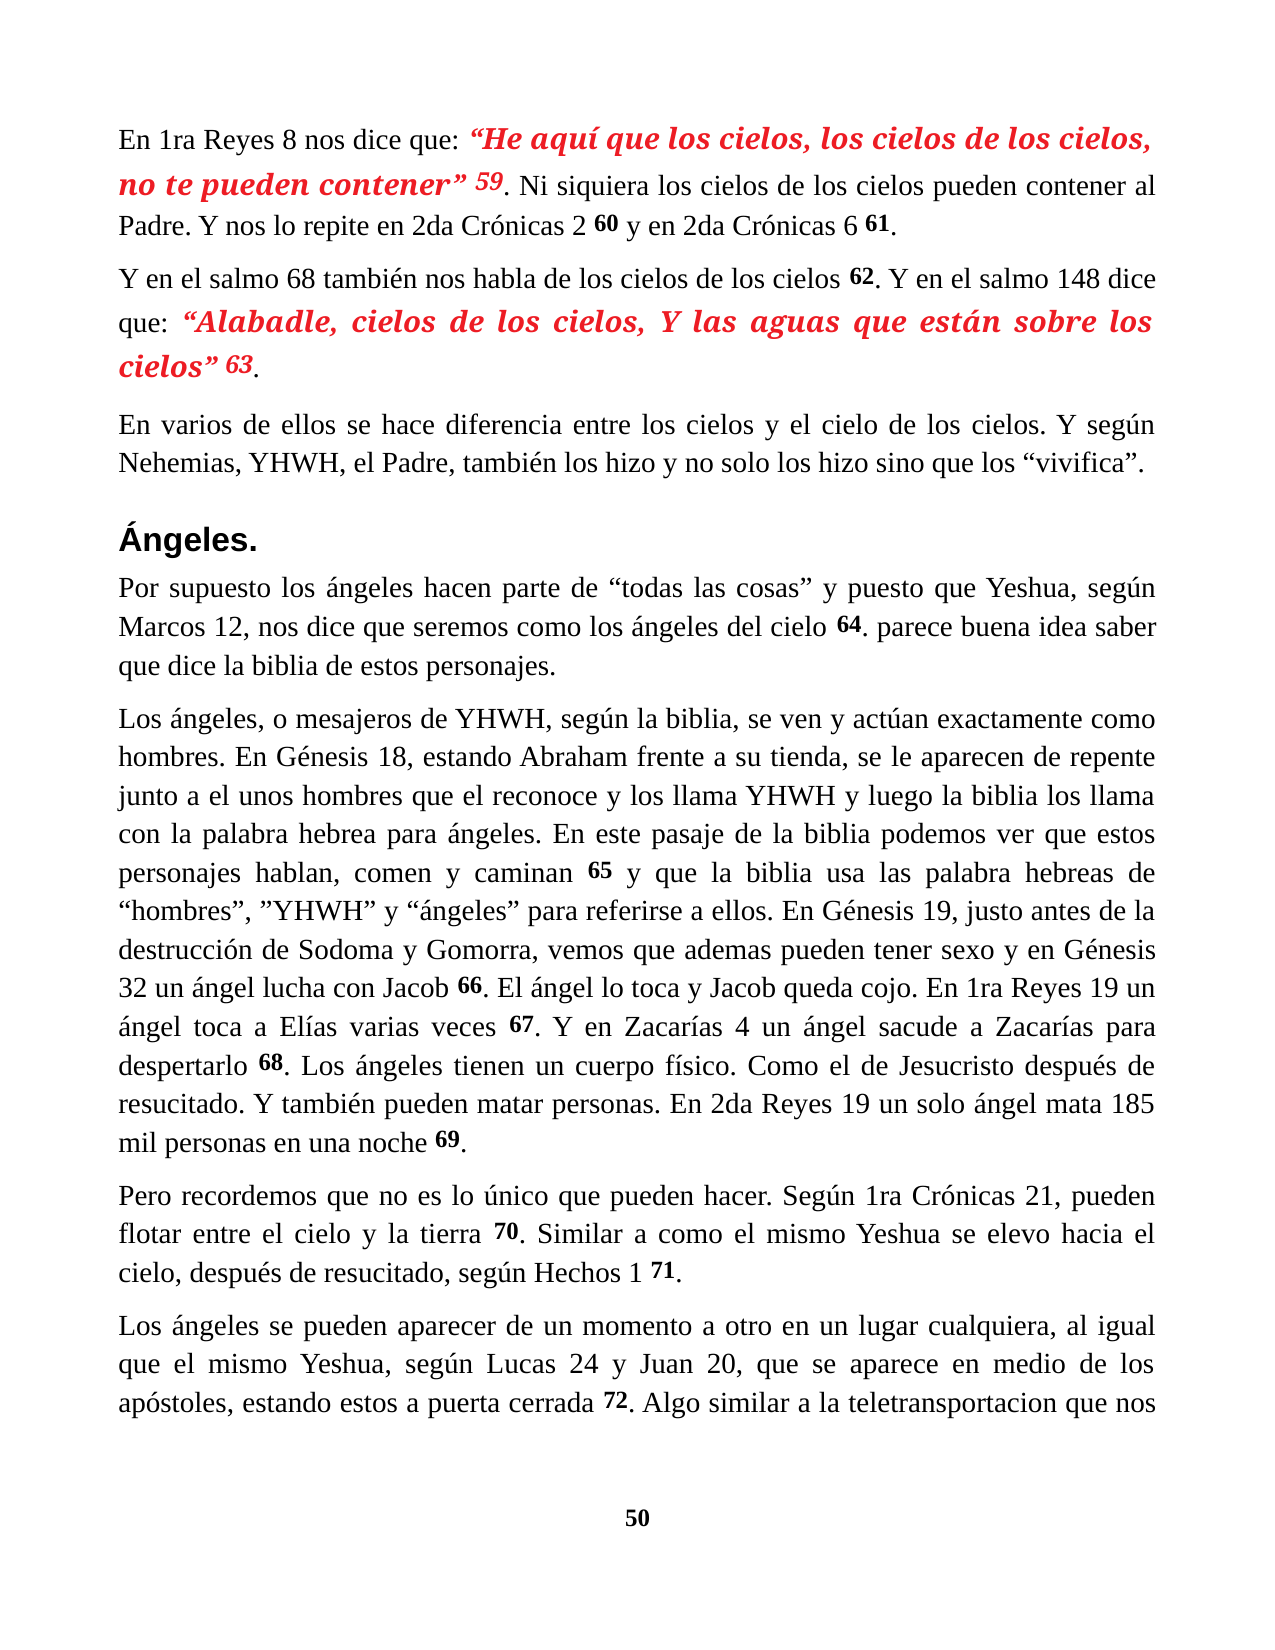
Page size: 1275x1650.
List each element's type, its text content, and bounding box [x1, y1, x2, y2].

text Por supuesto los ángeles hacen parte de “todas las cosas” y puesto que Yeshua, según Marcos 12, nos dice que seremos como los ángeles del cielo . parece buena idea saber que dice la biblia de estos personajes. [118, 571, 1157, 681]
subtitle Ángeles. [118, 519, 1157, 558]
text Los ángeles se pueden aparecer de un momento a otro en un lugar cualquiera, al igual que el mismo Yeshua, según Lucas 24 y Juan 20, que se aparece en medio de los apóstoles, estando estos a puerta cerrada . Algo similar a la teletransportacion que nos [118, 1308, 1157, 1419]
text En varios de ellos se hace diferencia entre los cielos y el cielo de los cielos. Y según Nehemias, YHWH, el Padre, también los hizo y no solo los hizo sino que los “vivifica”. [118, 407, 1157, 479]
text Y en el salmo 68 también nos habla de los cielos de los cielos . Y en el salmo 148 dice que: “Alabadle, cielos de los cielos, Y las aguas que están sobre los cielos” . [118, 262, 1157, 386]
text Los ángeles, o mesajeros de YHWH, según la biblia, se ven y actúan exactamente como hombres. En Génesis 18, estando Abraham frente a su tienda, se le aparecen de repente junto a el unos hombres que el reconoce y los llama YHWH y luego la biblia los llama con la palabra hebrea para ángeles. En este pasaje de la biblia podemos ver que estos personajes hablan, comen y caminan y que la biblia usa las palabra hebreas de “hombres”, ”YHWH” y “ángeles” para referirse a ellos. En Génesis 19, justo antes de la destrucción de Sodoma y Gomorra, vemos que ademas pueden tener sexo y en Génesis 32 un ángel lucha con Jacob . El ángel lo toca y Jacob queda cojo. En 1ra Reyes 19 un ángel toca a Elías varias veces . Y en Zacarías 4 un ángel sacude a Zacarías para despertarlo . Los ángeles tienen un cuerpo físico. Como el de Jesucristo después de resucitado. Y también pueden matar personas. En 2da Reyes 19 un solo ángel mata 185 mil personas en una noche . [118, 701, 1157, 1158]
text En 1ra Reyes 8 nos dice que: “He aquí que los cielos, los cielos de los cielos, no te pueden contener” . Ni siquiera los cielos de los cielos pueden contener al Padre. Y nos lo repite en 2da Crónicas 2 y en 2da Crónicas 6 . [118, 118, 1157, 242]
text Pero recordemos que no es lo único que pueden hacer. Según 1ra Crónicas 21, pueden flotar entre el cielo y la tierra . Similar a como el mismo Yeshua se elevo hacia el cielo, después de resucitado, según Hechos 1 . [118, 1178, 1157, 1288]
